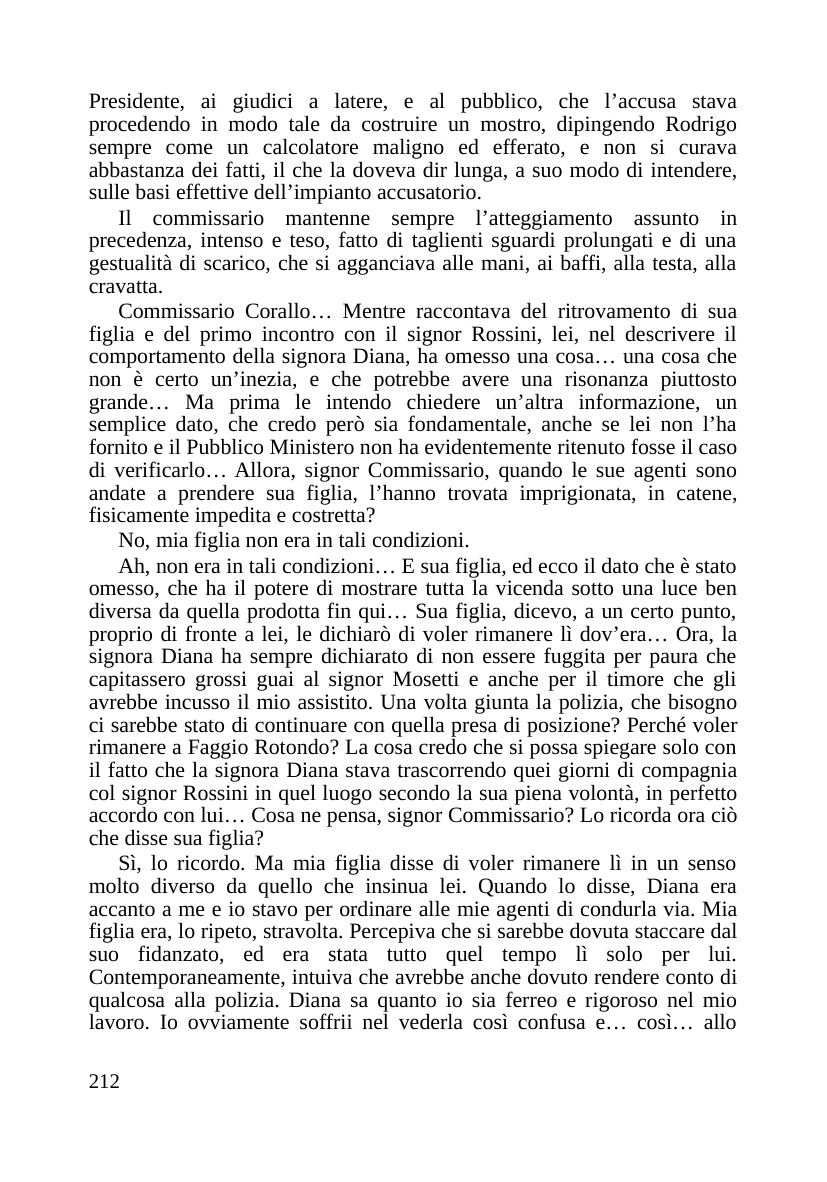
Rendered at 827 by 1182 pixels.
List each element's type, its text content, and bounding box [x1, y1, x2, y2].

text Presidente, ai giudici a latere, e al pubblico, che l’accusa stava procedendo in modo tale da costruire un mostro, dipingendo Rodrigo sempre come un calcolatore maligno ed efferato, e non si curava abbastanza dei fatti, il che la doveva dir lunga, a suo modo di intendere, sulle basi effettive dell’impianto accusatorio. [88, 88, 738, 204]
text Commissario Corallo… Mentre raccontava del ritrovamento di sua figlia e del primo incontro con il signor Rossini, lei, nel descrivere il comportamento della signora Diana, ha omesso una cosa… una cosa che non è certo un’inezia, e che potrebbe avere una risonanza piuttosto grande… Ma prima le intendo chiedere un’altra informazione, un semplice dato, che credo però sia fondamentale, anche se lei non l’ha fornito e il Pubblico Ministero non ha evidentemente ritenuto fosse il caso di verificarlo… Allora, signor Commissario, quando le sue agenti sono andate a prendere sua figlia, l’hanno trovata imprigionata, in catene, fisicamente impedita e costretta? [88, 298, 738, 527]
text Sì, lo ricordo. Ma mia figlia disse di voler rimanere lì in un senso molto diverso da quello che insinua lei. Quando lo disse, Diana era accanto a me e io stavo per ordinare alle mie agenti di condurla via. Mia figlia era, lo ripeto, stravolta. Percepiva che si sarebbe dovuta staccare dal suo fidanzato, ed era stata tutto quel tempo lì solo per lui. Contemporaneamente, intuiva che avrebbe anche dovuto rendere conto di qualcosa alla polizia. Diana sa quanto io sia ferreo e rigoroso nel mio lavoro. Io ovviamente soffrii nel vederla così confusa e… così… allo [88, 850, 738, 1034]
text No, mia figlia non era in tali condizioni. [88, 527, 738, 553]
text Il commissario mantenne sempre l’atteggiamento assunto in precedenza, intenso e teso, fatto di taglienti sguardi prolungati e di una gestualità di scarico, che si agganciava alle mani, ai baffi, alla testa, alla cravatta. [88, 204, 738, 298]
text Ah, non era in tali condizioni… E sua figlia, ed ecco il dato che è stato omesso, che ha il potere di mostrare tutta la vicenda sotto una luce ben diversa da quella prodotta fin qui… Sua figlia, dicevo, a un certo punto, proprio di fronte a lei, le dichiarò di voler rimanere lì dov’era… Ora, la signora Diana ha sempre dichiarato di non essere fuggita per paura che capitassero grossi guai al signor Mosetti e anche per il timore che gli avrebbe incusso il mio assistito. Una volta giunta la polizia, che bisogno ci sarebbe stato di continuare con quella presa di posizione? Perché voler rimanere a Faggio Rotondo? La cosa credo che si possa spiegare solo con il fatto che la signora Diana stava trascorrendo quei giorni di compagnia col signor Rossini in quel luogo secondo la sua piena volontà, in perfetto accordo con lui… Cosa ne pensa, signor Commissario? Lo ricorda ora ciò che disse sua figlia? [88, 553, 738, 850]
